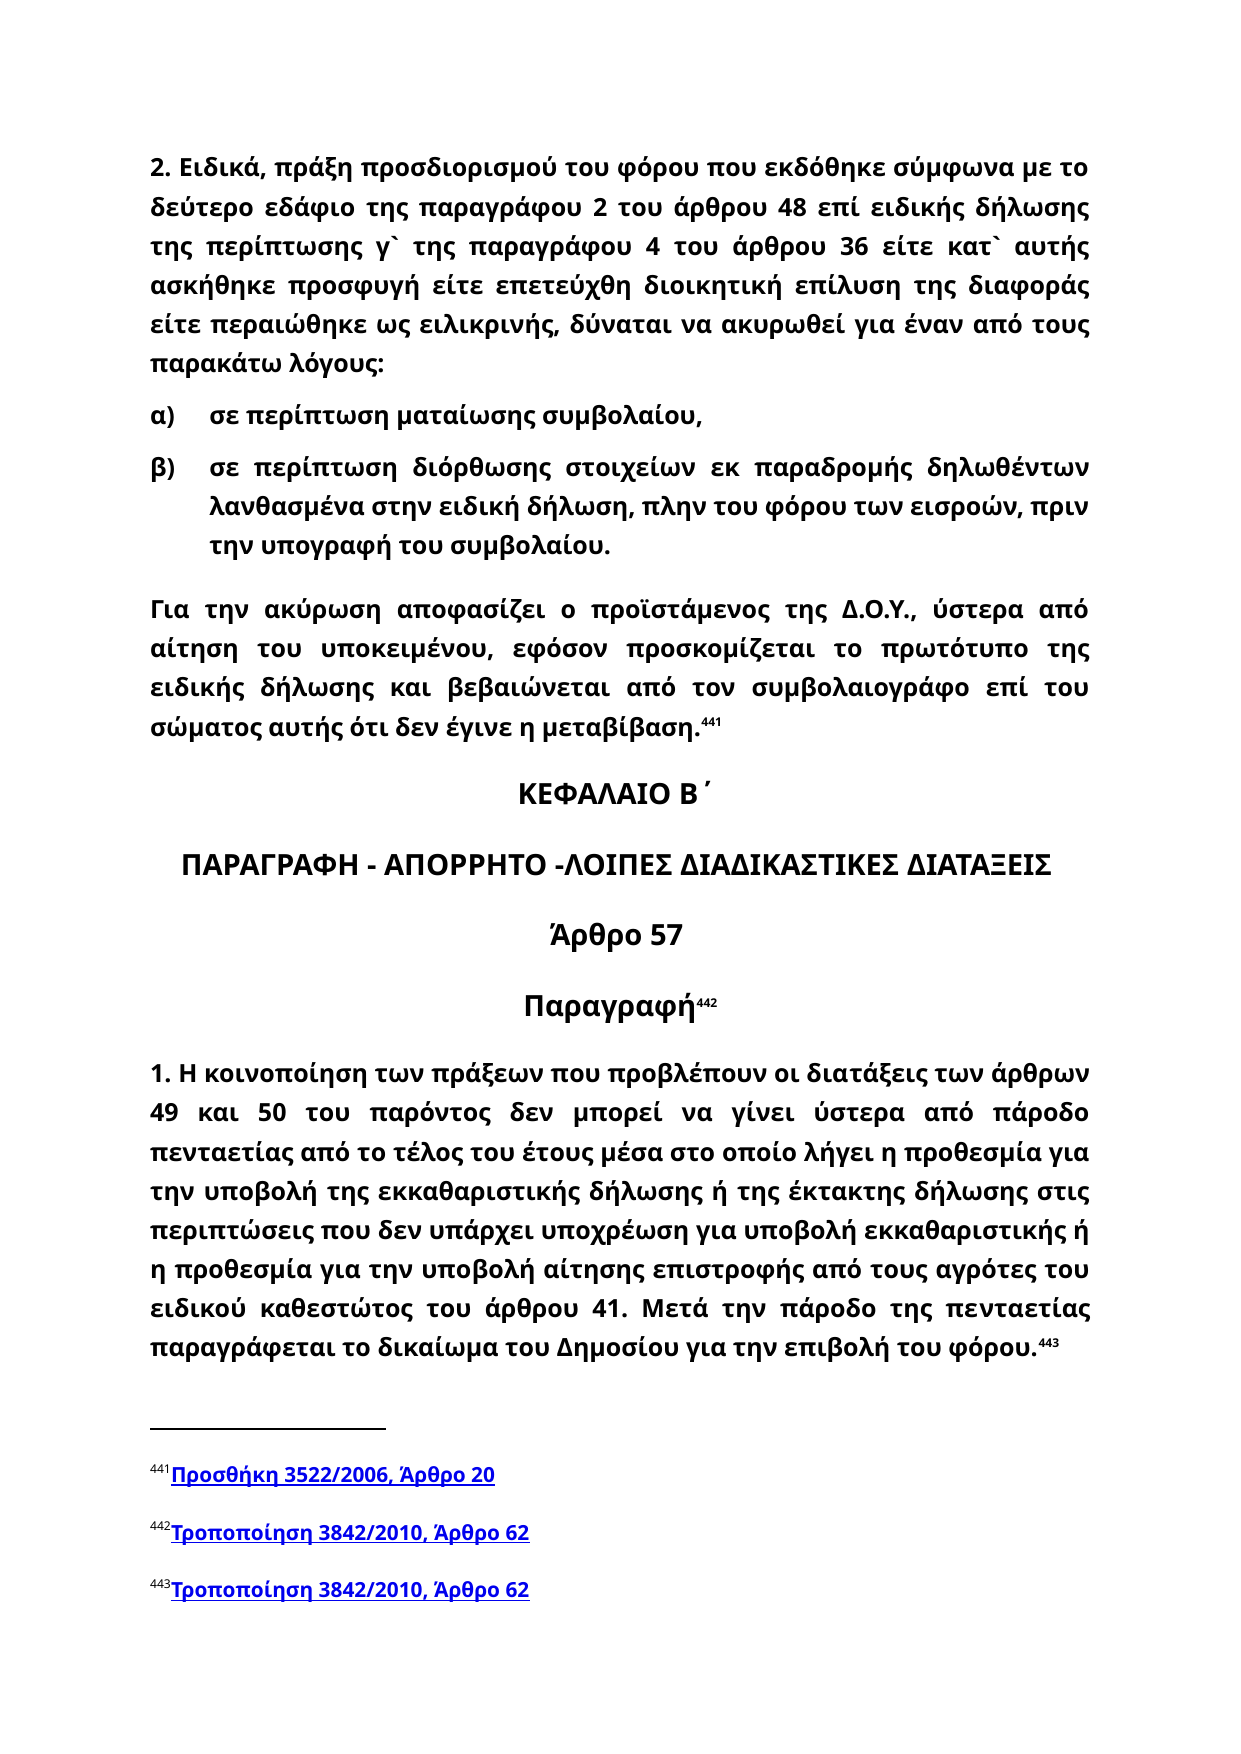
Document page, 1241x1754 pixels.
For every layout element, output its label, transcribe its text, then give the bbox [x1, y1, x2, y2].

subtitle Παραγραφή [150, 985, 1090, 1025]
text Για την ακύρωση αποφασίζει ο προϊστάμενος της Δ.Ο.Υ., ύστερα από αίτηση του υποκειμένου, εφόσον προσκομίζεται το πρωτότυπο της ειδικής δήλωσης και βεβαιώνεται από τον συμβολαιογράφο επί του σώματος αυτής ότι δεν έγινε η μεταβίβαση. [150, 592, 1090, 743]
text 1. Η κοινοποίηση των πράξεων που προβλέπουν οι δια­τάξεις των άρθρων 49 και 50 του παρόντος δεν μπορεί να γίνει ύστερα από πάροδο πενταετίας από το τέλος του έτους μέσα στο οποίο λήγει η προθεσμία για την υ­ποβολή της εκκαθαριστικής δήλωσης ή της έκτακτης δήλωσης στις περιπτώσεις που δεν υπάρχει υποχρέωση για υποβολή εκκαθαριστικής ή η προθεσμία για την υπο­βολή αίτησης επιστροφής από τους αγρότες του ειδικού καθεστώτος του άρθρου 41. Μετά την πάροδο της πε­νταετίας παραγράφεται το δικαίωμα του Δημοσίου για την επιβολή του φόρου. [150, 1056, 1090, 1364]
text 2. Ειδικά, πράξη προσδιορισμού του φόρου που εκδόθηκε σύμφωνα με το δεύτερο εδάφιο της παραγράφου 2 του άρθρου 48 επί ειδικής δήλωσης της περίπτωσης γ` της παραγράφου 4 του άρθρου 36 είτε κατ` αυτής ασκήθηκε προσφυγή είτε επετεύχθη διοικητική επίλυση της διαφοράς είτε περαιώθηκε ως ειλικρινής, δύναται να ακυρωθεί για έναν από τους παρακάτω λόγους: [150, 150, 1090, 380]
subtitle Άρθρο 57 [150, 914, 1090, 954]
subtitle ΚΕΦΑΛΑΙΟ Β΄ [150, 773, 1090, 813]
list α) σε περίπτωση ματαίωσης συμβολαίου, [150, 397, 1090, 432]
subtitle ΠΑΡΑΓΡΑΦΗ - ΑΠΟΡΡΗΤΟ -ΛΟΙΠΕΣ ΔΙΑΔΙΚΑΣΤΙΚΕΣ ΔΙΑΤΑΞΕΙΣ [150, 844, 1090, 884]
text Τροποποίηση 3842/2010, Άρθρο 62 [150, 1576, 1090, 1604]
text Τροποποίηση 3842/2010, Άρθρο 62 [150, 1518, 1090, 1546]
list β) σε περίπτωση διόρθωσης στοιχείων εκ παραδρομής δηλωθέντων λανθασμένα στην ειδική δήλωση, πλην του φόρου των εισροών, πριν την υπογραφή του συμβολαίου. [150, 449, 1090, 562]
text Προσθήκη 3522/2006, Άρθρο 20 [150, 1460, 1090, 1489]
